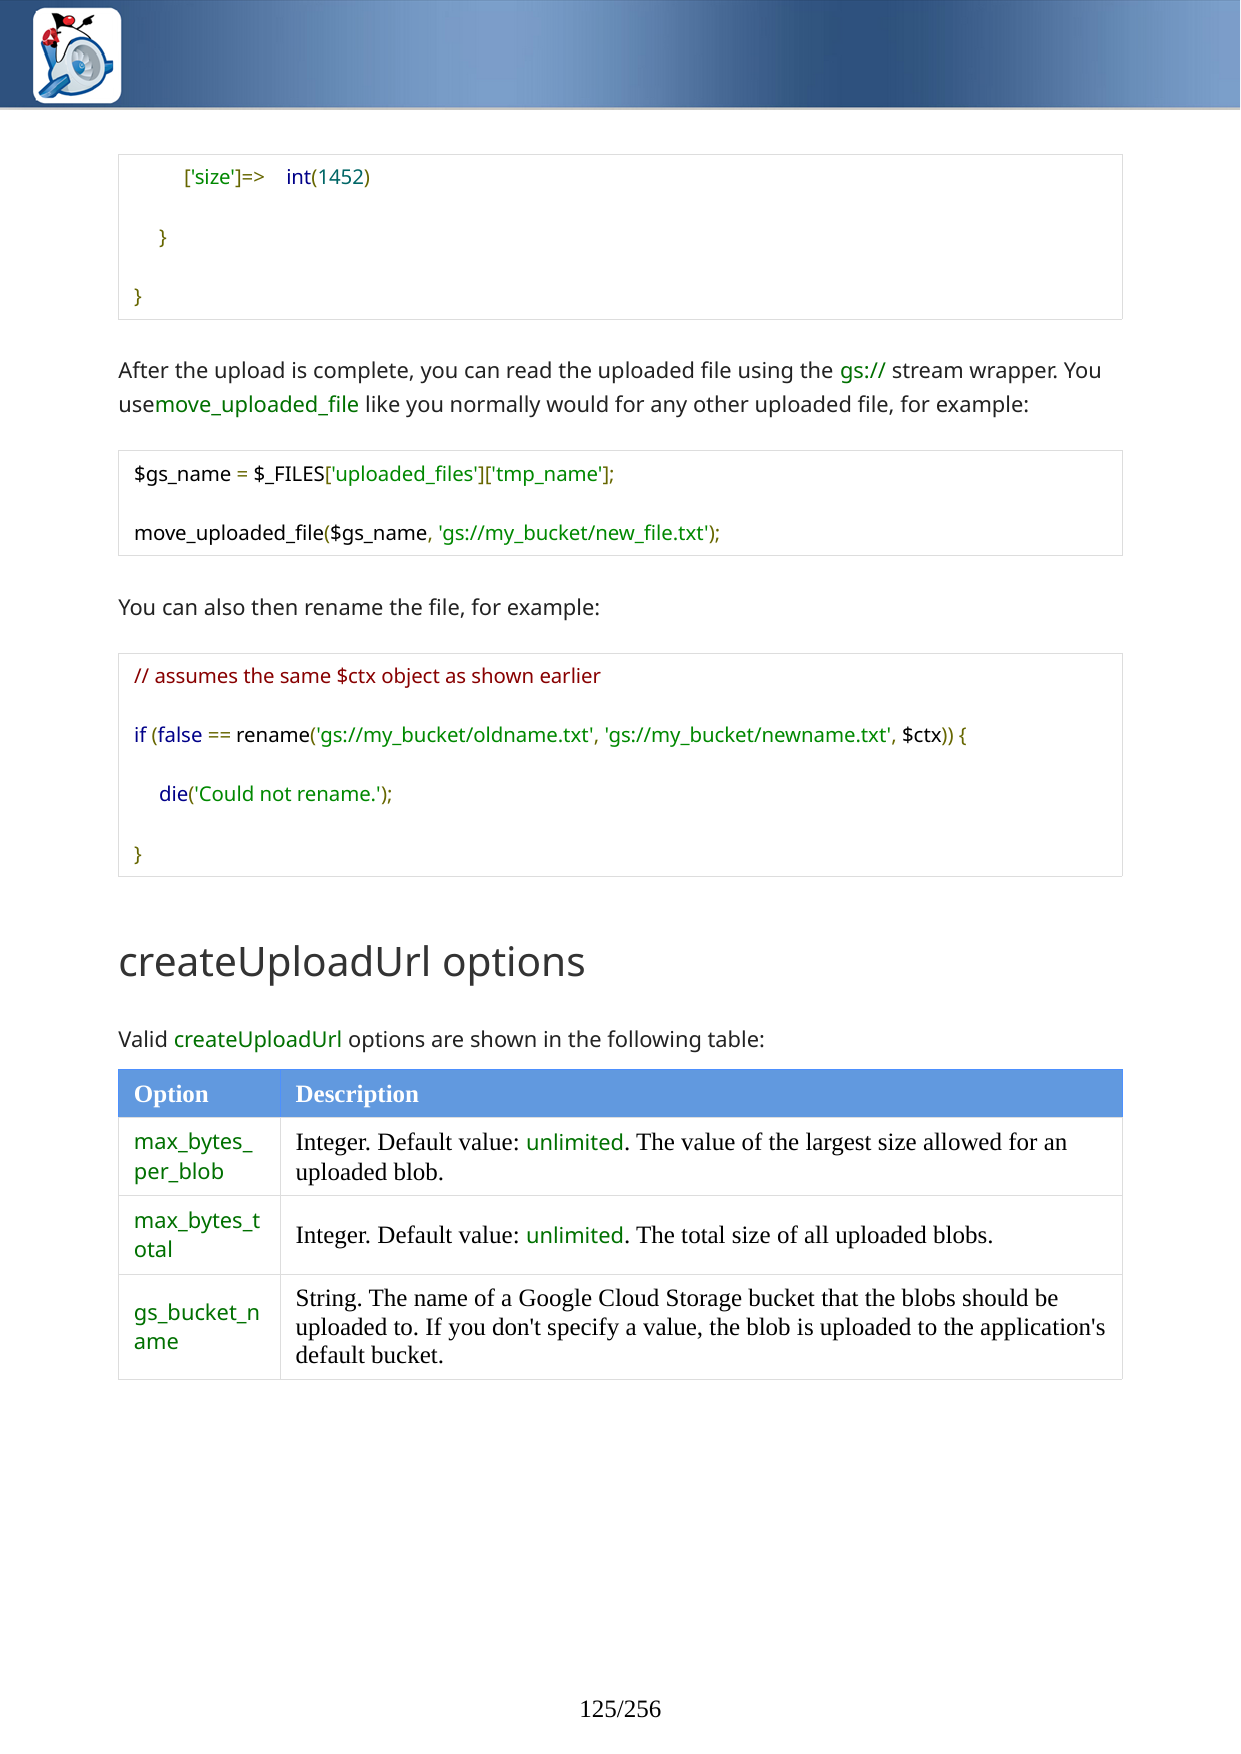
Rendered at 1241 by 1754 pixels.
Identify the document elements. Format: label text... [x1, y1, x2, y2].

table_header Description [281, 1070, 1122, 1117]
text After the upload is complete, you can read the uploaded file using the gs:// stream wrapper. You usemove_uploaded_file like you normally would for any other uploaded file, for example: [118, 350, 1122, 419]
text die('Could not rename.'); [119, 770, 1122, 808]
text } [119, 272, 1122, 319]
text if (false == rename('gs://my_bucket/oldname.txt', 'gs://my_bucket/newname.txt', $ctx)) { [119, 711, 1122, 749]
table_cell Integer. Default value: unlimited. The total size of all uploaded blobs. [281, 1196, 1122, 1274]
text // assumes the same $ctx object as shown earlier [119, 654, 1122, 690]
text ['size']=> int(1452) [119, 155, 1122, 191]
picture [0, 0, 1241, 110]
table_header Option [119, 1070, 280, 1117]
subtitle createUploadUrl options [118, 933, 1122, 988]
text You can also then rename the file, for example: [118, 587, 1122, 621]
table_cell String. The name of a Google Cloud Storage bucket that the blobs should be uploaded to. If you don't specify a value, the blob is uploaded to the application's default bucket. [281, 1275, 1122, 1379]
text } [119, 213, 1122, 250]
table_cell max_bytes_per_blob [119, 1118, 280, 1195]
text $gs_name = $_FILES['uploaded_files']['tmp_name']; [119, 451, 1122, 487]
table_cell gs_bucket_name [119, 1275, 280, 1379]
text Valid createUploadUrl options are shown in the following table: [118, 1019, 1122, 1053]
table_cell max_bytes_total [119, 1196, 280, 1274]
table_cell Integer. Default value: unlimited. The value of the largest size allowed for an uploaded blob. [281, 1118, 1122, 1195]
text move_uploaded_file($gs_name, 'gs://my_bucket/new_file.txt'); [119, 509, 1122, 555]
text } [119, 830, 1122, 876]
